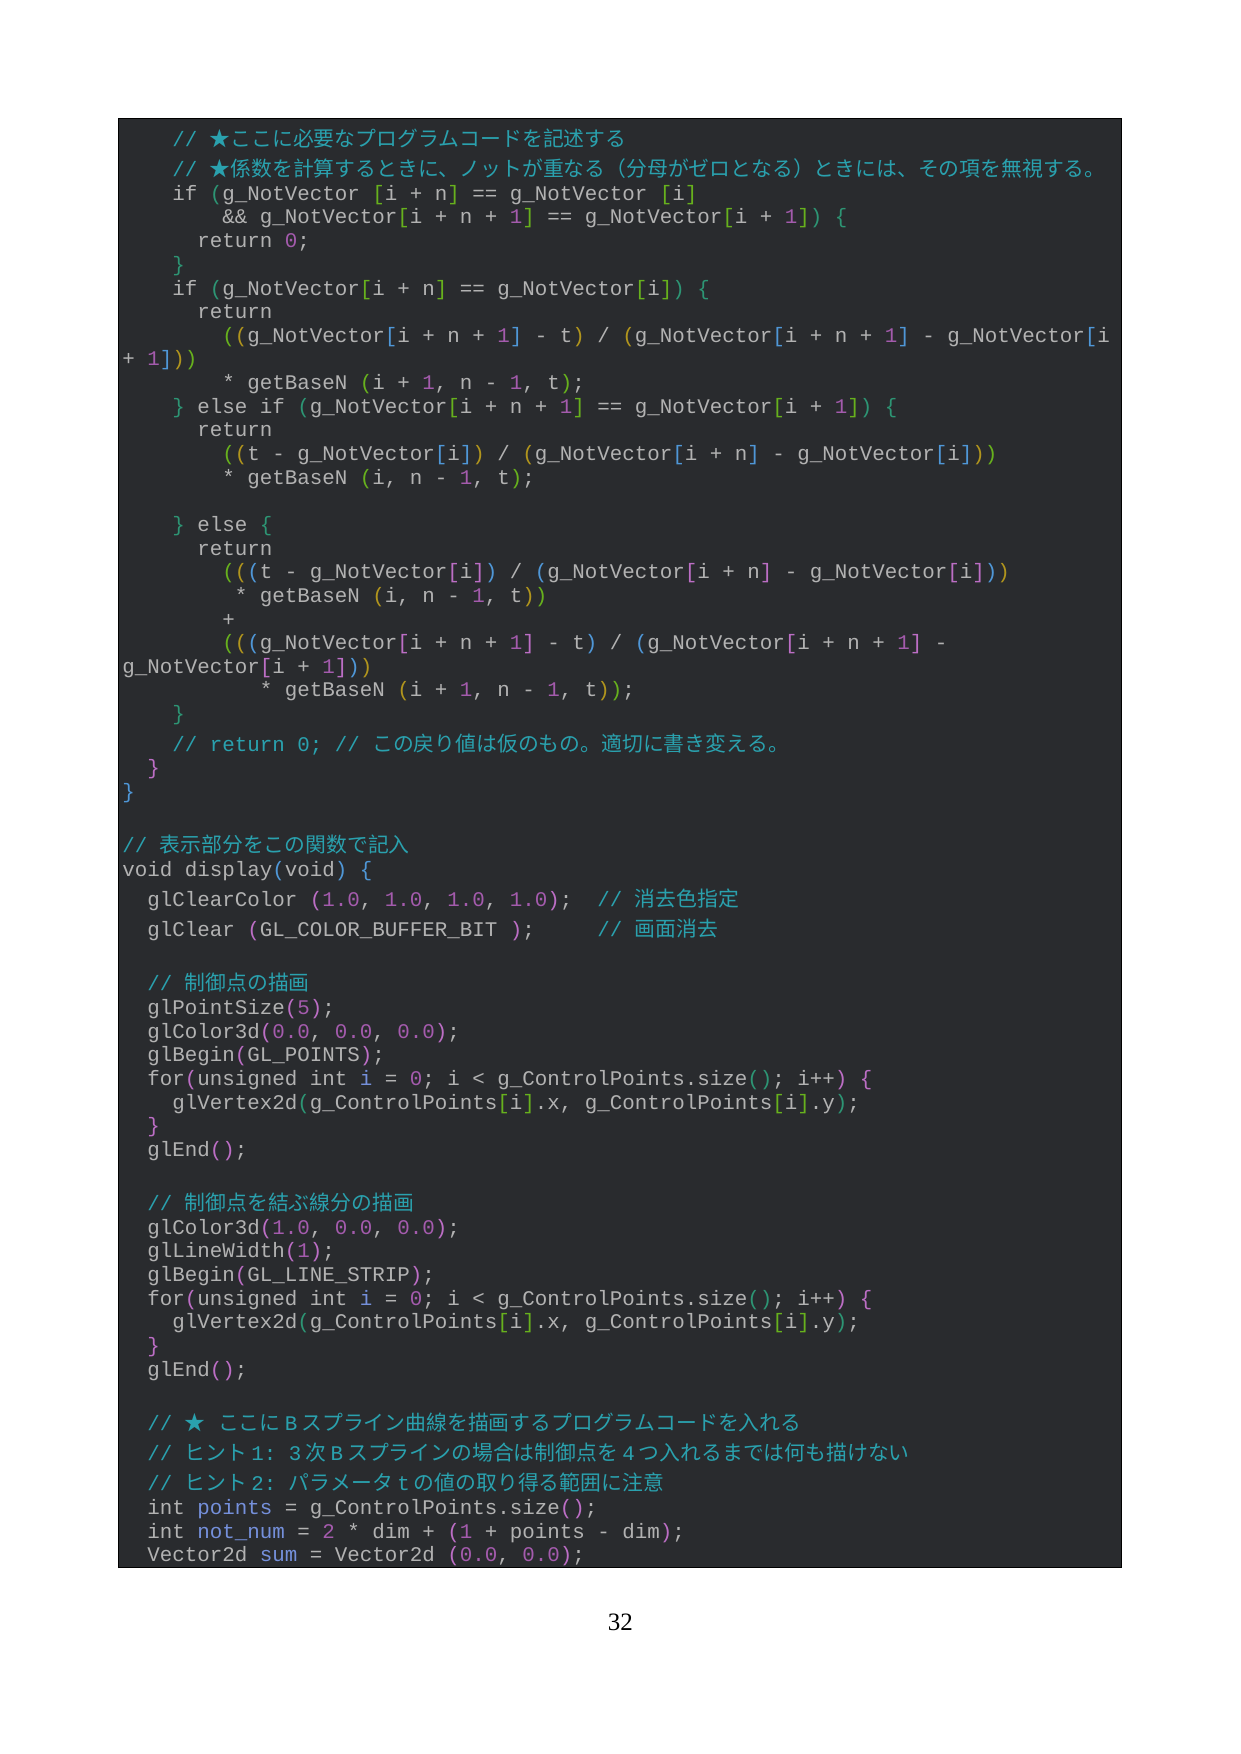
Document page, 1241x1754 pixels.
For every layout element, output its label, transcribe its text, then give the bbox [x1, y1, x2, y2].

text int points = g_ControlPoints.size(); [119, 1493, 1121, 1517]
text // ★ここに必要なプログラムコードを記述する [119, 119, 1121, 148]
text if (g_NotVector [i + n] == g_NotVector [i] [119, 179, 1121, 203]
text } [119, 699, 1121, 723]
text glColor3d(1.0, 0.0, 0.0); [119, 1213, 1121, 1236]
text ((g_NotVector[i + n + 1] - t) / (g_NotVector[i + n + 1] - g_NotVector[i + 1])) [119, 321, 1121, 368]
text glVertex2d(g_ControlPoints[i].x, g_ControlPoints[i].y); [119, 1307, 1121, 1331]
text for(unsigned int i = 0; i < g_ControlPoints.size(); i++) { [119, 1064, 1121, 1088]
text return [119, 415, 1121, 439]
text // ヒント2: パラメータtの値の取り得る範囲に注意 [119, 1463, 1121, 1493]
text // ヒント1: 3次Bスプラインの場合は制御点を4つ入れるまでは何も描けない [119, 1432, 1121, 1463]
text * getBaseN (i + 1, n - 1, t)); [119, 676, 1121, 699]
text (((g_NotVector[i + n + 1] - t) / (g_NotVector[i + n + 1] - g_NotVector[i + 1])) [119, 628, 1121, 676]
text glClear (GL_COLOR_BUFFER_BIT ); // 画面消去 [119, 909, 1121, 939]
text } else { [119, 510, 1121, 534]
text glPointSize(5); [119, 993, 1121, 1017]
text glBegin(GL_LINE_STRIP); [119, 1260, 1121, 1284]
text return [119, 297, 1121, 321]
text // 制御点の描画 [119, 963, 1121, 993]
text (((t - g_NotVector[i]) / (g_NotVector[i + n] - g_NotVector[i])) [119, 557, 1121, 581]
text && g_NotVector[i + n + 1] == g_NotVector[i + 1]) { [119, 203, 1121, 226]
text glVertex2d(g_ControlPoints[i].x, g_ControlPoints[i].y); [119, 1088, 1121, 1111]
text } [119, 1111, 1121, 1135]
text int not_num = 2 * dim + (1 + points - dim); [119, 1517, 1121, 1540]
text return 0; [119, 226, 1121, 250]
text * getBaseN (i + 1, n - 1, t); [119, 368, 1121, 392]
text } [119, 753, 1121, 777]
text for(unsigned int i = 0; i < g_ControlPoints.size(); i++) { [119, 1284, 1121, 1307]
text } else if (g_NotVector[i + n + 1] == g_NotVector[i + 1]) { [119, 392, 1121, 415]
text // return 0; // この戻り値は仮のもの。適切に書き変える。 [119, 723, 1121, 753]
text if (g_NotVector[i + n] == g_NotVector[i]) { [119, 273, 1121, 297]
text } [119, 1331, 1121, 1354]
text // 制御点を結ぶ線分の描画 [119, 1182, 1121, 1213]
text } [119, 777, 1121, 801]
text glEnd(); [119, 1354, 1121, 1378]
text glClearColor (1.0, 1.0, 1.0, 1.0); // 消去色指定 [119, 878, 1121, 909]
text glBegin(GL_POINTS); [119, 1040, 1121, 1064]
text ((t - g_NotVector[i]) / (g_NotVector[i + n] - g_NotVector[i])) [119, 439, 1121, 463]
text + [119, 604, 1121, 628]
text // 表示部分をこの関数で記入 [119, 824, 1121, 854]
text return [119, 534, 1121, 557]
text Vector2d sum = Vector2d (0.0, 0.0); [119, 1540, 1121, 1567]
text glLineWidth(1); [119, 1236, 1121, 1260]
text // ★ ここにBスプライン曲線を描画するプログラムコードを入れる [119, 1402, 1121, 1432]
text } [119, 250, 1121, 273]
text * getBaseN (i, n - 1, t); [119, 463, 1121, 486]
text void display(void) { [119, 854, 1121, 878]
text * getBaseN (i, n - 1, t)) [119, 581, 1121, 604]
text // ★係数を計算するときに、ノットが重なる（分母がゼロとなる）ときには、その項を無視する。 [119, 148, 1121, 179]
text glColor3d(0.0, 0.0, 0.0); [119, 1017, 1121, 1040]
text glEnd(); [119, 1135, 1121, 1159]
